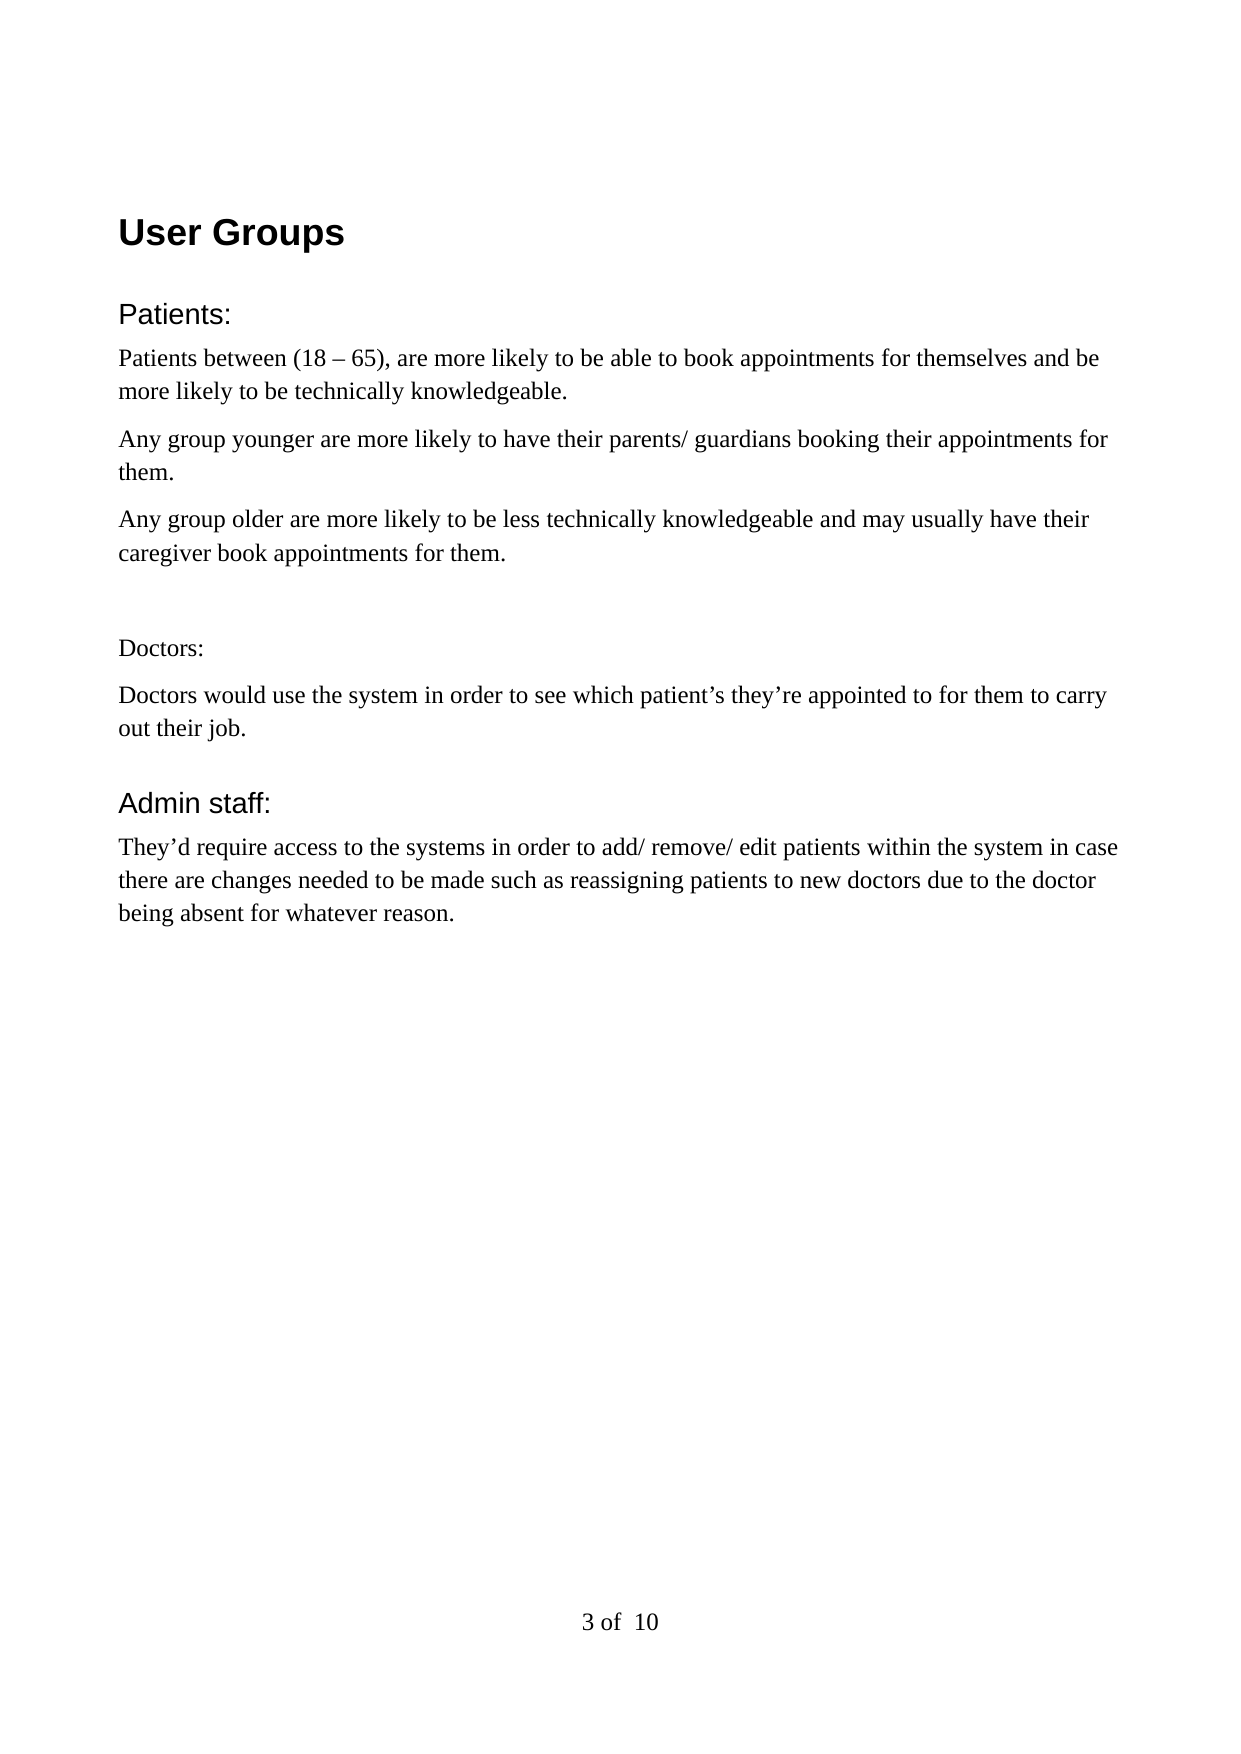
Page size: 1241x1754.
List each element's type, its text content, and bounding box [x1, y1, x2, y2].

text Patients between (18 – 65), are more likely to be able to book appointments for themselves and be more likely to be technically knowledgeable. [118, 343, 1122, 405]
text Any group younger are more likely to have their parents/ guardians booking their appointments for them. [118, 424, 1122, 486]
text Any group older are more likely to be less technically knowledgeable and may usually have their caregiver book appointments for them. [118, 504, 1122, 566]
subtitle Patients: [118, 297, 1122, 331]
subtitle User Groups [118, 210, 1122, 253]
subtitle Admin staff: [118, 786, 1122, 819]
text They’d require access to the systems in order to add/ remove/ edit patients within the system in case there are changes needed to be made such as reassigning patients to new doctors due to the doctor being absent for whatever reason. [118, 832, 1122, 927]
text Doctors: [118, 633, 1122, 662]
text Doctors would use the system in order to see which patient’s they’re appointed to for them to carry out their job. [118, 680, 1122, 742]
